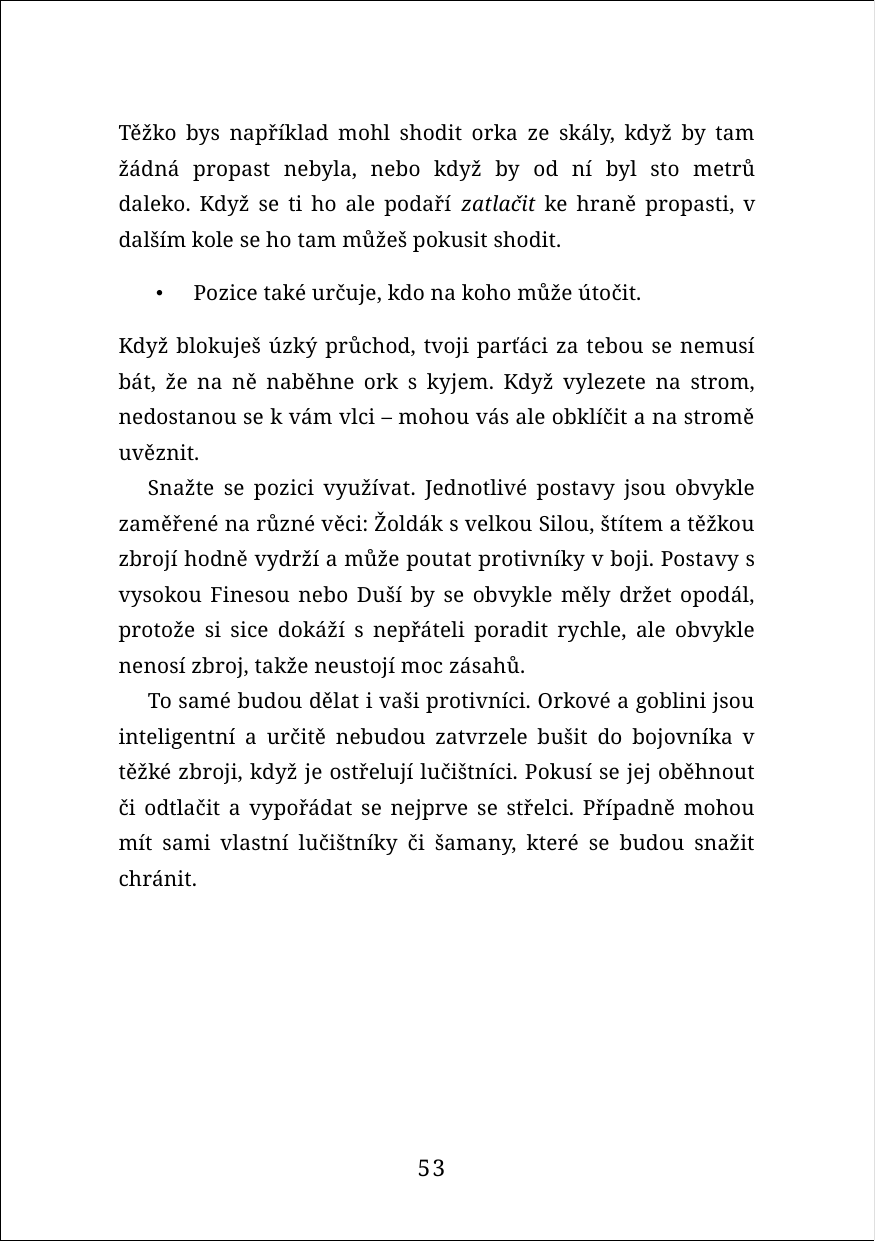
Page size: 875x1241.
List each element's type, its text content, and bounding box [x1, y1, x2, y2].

text Těžko bys například mohl shodit orka ze skály, když by tam žádná propast nebyla, nebo když by od ní byl sto metrů daleko. Když se ti ho ale podaří zatlačit ke hraně propasti, v dalším kole se ho tam můžeš pokusit shodit. [118, 118, 756, 253]
list Pozice také určuje, kdo na koho může útočit. [156, 278, 756, 306]
text Když blokuješ úzký průchod, tvoji parťáci za tebou se nemusí bát, že na ně naběhne ork s kyjem. Když vylezete na strom, nedostanou se k vám vlci – mohou vás ale obklíčit a na stromě uvěznit. Snažte se pozici využívat. Jednotlivé postavy jsou obvykle zaměřené na různé věci: Žoldák s velkou Silou, štítem a těžkou zbrojí hodně vydrží a může poutat protivníky v boji. Postavy s vysokou Finesou nebo Duší by se obvykle měly držet opodál, protože si sice dokáží s nepřáteli poradit rychle, ale obvykle nenosí zbroj, takže neustojí moc zásahů. To samé budou dělat i vaši protivníci. Orkové a goblini jsou inteligentní a určitě nebudou zatvrzele bušit do bojovníka v těžké zbroji, když je ostřelují lučištníci. Pokusí se jej oběhnout či odtlačit a vypořádat se nejprve se střelci. Případně mohou mít sami vlastní lučištníky či šamany, které se budou snažit chránit. [118, 331, 756, 892]
